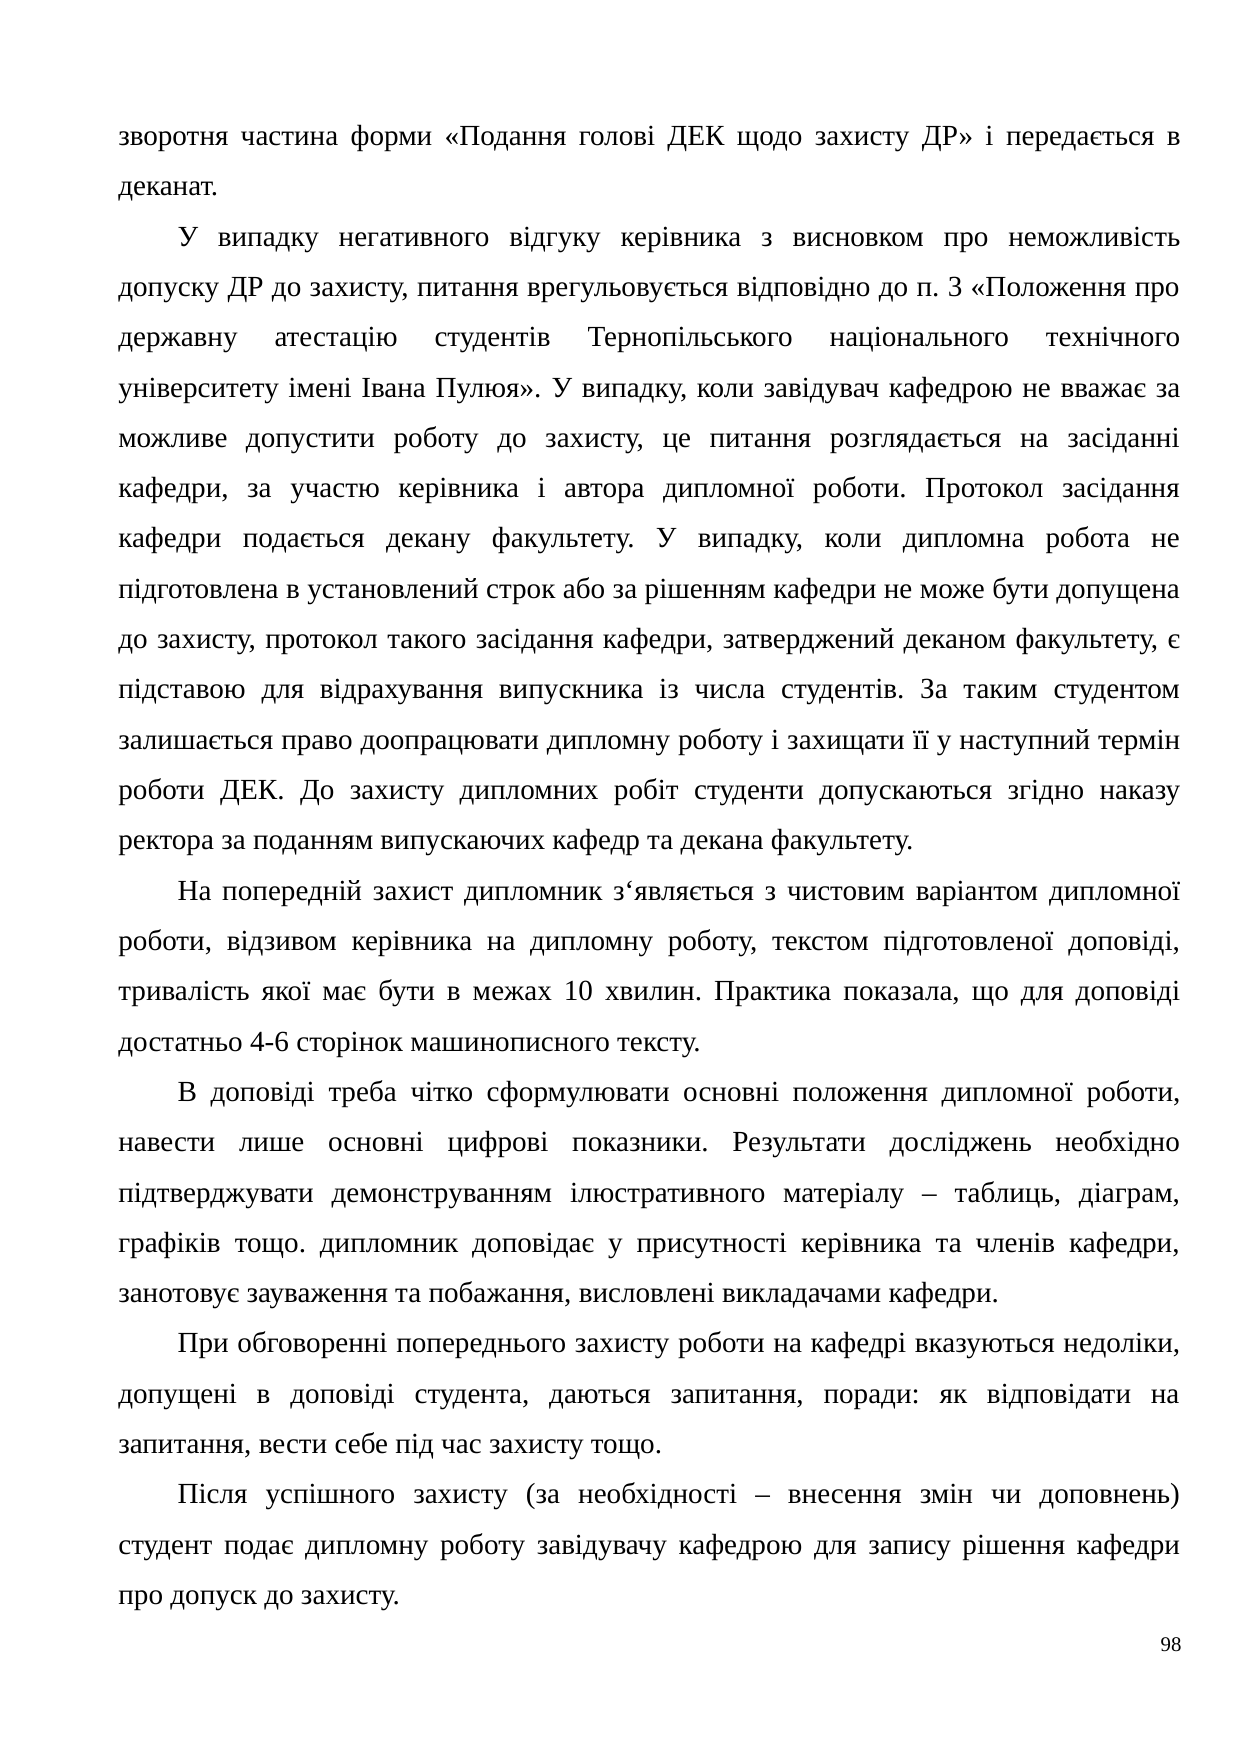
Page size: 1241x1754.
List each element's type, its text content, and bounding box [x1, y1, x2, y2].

text зворотня частина форми «Подання голові ДЕК щодо захисту ДР» і передається в деканат. [118, 118, 1181, 202]
text У випадку негативного відгуку керівника з висновком про неможливість допуску ДР до захисту, питання врегульовується відповідно до п. 3 «Положення про державну атестацію студентів Тернопільського національного технічного університету імені Івана Пулюя». У випадку, коли завідувач кафедрою не вважає за можливе допустити роботу до захисту, це питання розглядається на засіданні кафедри, за участю керівника і автора дипломної роботи. Протокол засідання кафедри подається декану факультету. У випадку, коли дипломна робота не підготовлена в установлений строк або за рішенням кафедри не може бути допущена до захисту, протокол такого засідання кафедри, затверджений деканом факультету, є підставою для відрахування випускника із числа студентів. За таким студентом залишається право доопрацювати дипломну роботу і захищати її у наступний термін роботи ДЕК. До захисту дипломних робіт студенти допускаються згідно наказу ректора за поданням випускаючих кафедр та декана факультету. [118, 219, 1181, 856]
text Після успішного захисту (за необхідності – внесення змін чи доповнень) студент подає дипломну роботу завідувачу кафедрою для запису рішення кафедри про допуск до захисту. [118, 1477, 1181, 1611]
text На попередній захист дипломник з‘являється з чистовим варіантом дипломної роботи, відзивом керівника на дипломну роботу, текстом підготовленої доповіді, тривалість якої має бути в межах 10 хвилин. Практика показала, що для доповіді достатньо 4-6 сторінок машинописного тексту. [118, 873, 1181, 1057]
text В доповіді треба чітко сформулювати основні положення дипломної роботи, навести лише основні цифрові показники. Результати досліджень необхідно підтверджувати демонструванням ілюстративного матеріалу – таблиць, діаграм, графіків тощо. дипломник доповідає у присутності керівника та членів кафедри, занотовує зауваження та побажання, висловлені викладачами кафедри. [118, 1074, 1181, 1309]
text При обговоренні попереднього захисту роботи на кафедрі вказуються недоліки, допущені в доповіді студента, даються запитання, поради: як відповідати на запитання, вести себе під час захисту тощо. [118, 1326, 1181, 1460]
